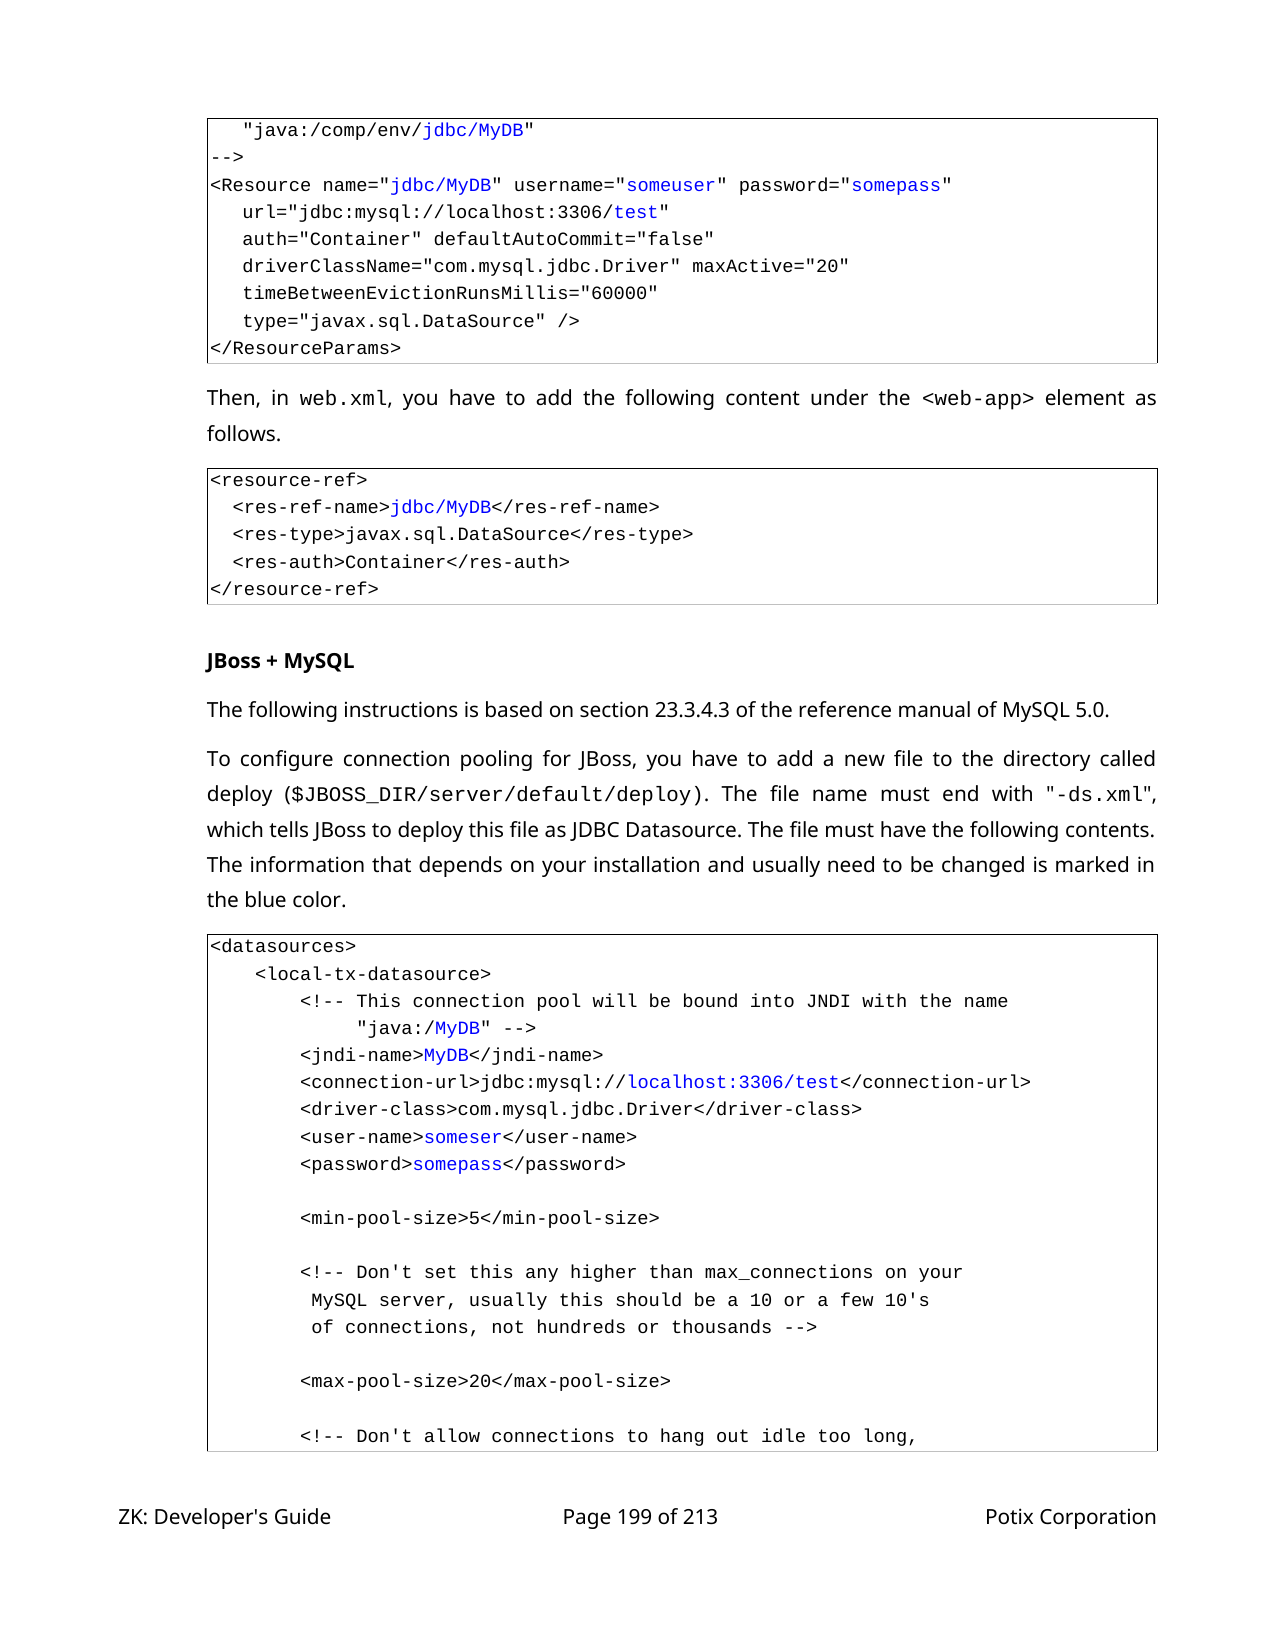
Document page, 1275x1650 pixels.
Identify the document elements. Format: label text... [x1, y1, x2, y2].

text auth="Container" defaultAutoCommit="false" [208, 227, 1157, 251]
text type="javax.sql.DataSource" /> [208, 308, 1157, 333]
text <res-auth>Container</res-auth> [208, 549, 1157, 574]
text <max-pool-size>20</max-pool-size> [208, 1369, 1157, 1393]
text <local-tx-datasource> [208, 961, 1157, 986]
text <jndi-name>MyDB</jndi-name> [208, 1043, 1157, 1067]
text </resource-ref> [208, 577, 1157, 604]
text <res-type>javax.sql.DataSource</res-type> [208, 522, 1157, 547]
text <resource-ref> [208, 469, 1157, 492]
text MySQL server, usually this should be a 10 or a few 10's [208, 1288, 1157, 1312]
text To configure connection pooling for JBoss, you have to add a new file to the directory called deploy ($JBOSS_DIR/server/default/deploy). The file name must end with "-ds.xml", which tells JBoss to deploy this file as JDBC Datasource. The file must have the following contents. The information that depends on your installation and usually need to be changed is marked in the blue color. [207, 744, 1157, 913]
text url="jdbc:mysql://localhost:3306/test" [208, 200, 1157, 224]
text <Resource name="jdbc/MyDB" username="someuser" password="somepass" [208, 172, 1157, 197]
text <!-- Don't set this any higher than max_connections on your [208, 1260, 1157, 1285]
text of connections, not hundreds or thousands --> [208, 1315, 1157, 1339]
text <min-pool-size>5</min-pool-size> [208, 1206, 1157, 1230]
text --> [208, 145, 1157, 169]
text <connection-url>jdbc:mysql://localhost:3306/test</connection-url> [208, 1070, 1157, 1094]
text Then, in web.xml, you have to add the following content under the <web-app> element as follows. [207, 383, 1157, 447]
text timeBetweenEvictionRunsMillis="60000" [208, 281, 1157, 306]
text <driver-class>com.mysql.jdbc.Driver</driver-class> [208, 1097, 1157, 1122]
text driverClassName="com.mysql.jdbc.Driver" maxActive="20" [208, 254, 1157, 278]
text <user-name>someser</user-name> [208, 1124, 1157, 1149]
text <!-- This connection pool will be bound into JNDI with the name [208, 988, 1157, 1013]
text The following instructions is based on section 23.3.4.3 of the reference manual of MySQL 5.0. [207, 695, 1157, 723]
text </ResourceParams> [208, 336, 1157, 363]
text <password>somepass</password> [208, 1152, 1157, 1176]
text <datasources> [208, 935, 1157, 958]
text "java:/MyDB" --> [208, 1016, 1157, 1040]
text <!-- Don't allow connections to hang out idle too long, [208, 1423, 1157, 1451]
text "java:/comp/env/jdbc/MyDB" [208, 119, 1157, 142]
text <res-ref-name>jdbc/MyDB</res-ref-name> [208, 495, 1157, 519]
subtitle JBoss + MySQL [207, 646, 1157, 675]
